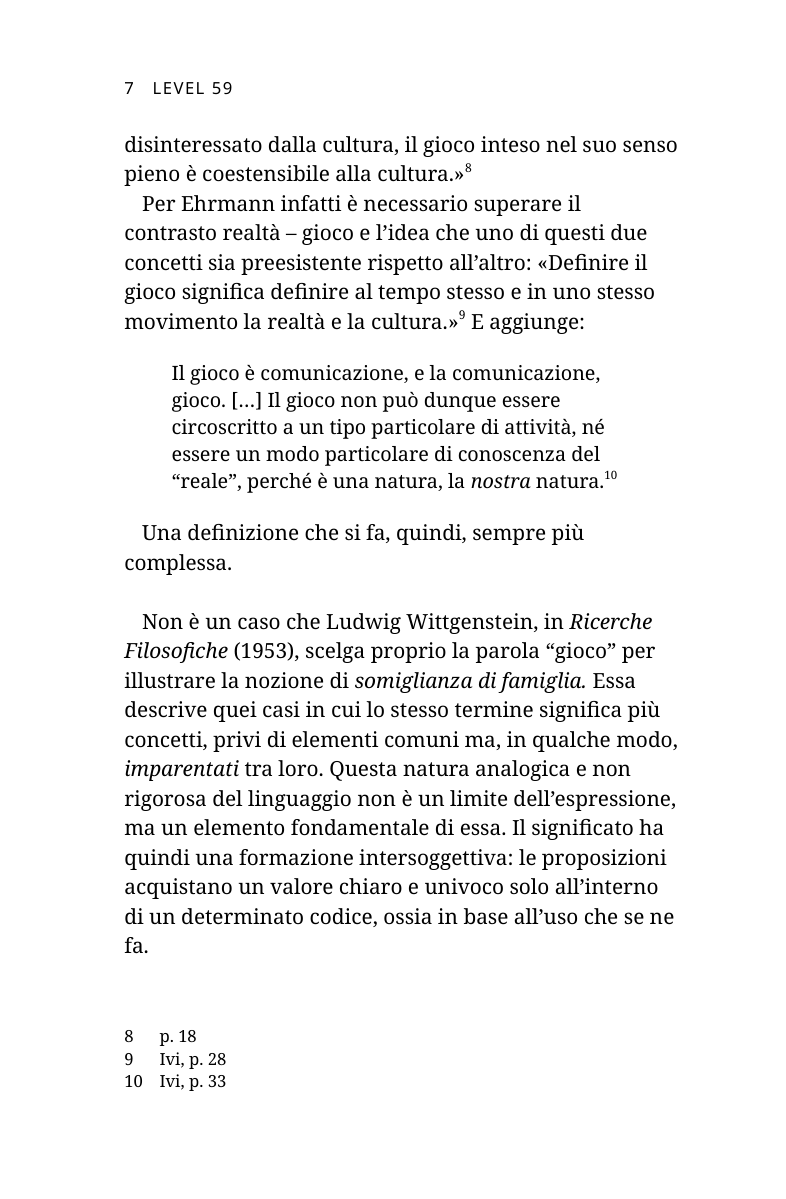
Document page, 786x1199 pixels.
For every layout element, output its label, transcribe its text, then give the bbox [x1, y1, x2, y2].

text Ivi, p. 28 [124, 1047, 679, 1070]
text Non è un caso che Ludwig Wittgenstein, in Ricerche Filosofiche (1953), scelga proprio la parola “gioco” per illustrare la nozione di somiglianza di famiglia. Essa descrive quei casi in cui lo stesso termine significa più concetti, privi di elementi comuni ma, in qualche modo, imparentati tra loro. Questa natura analogica e non rigorosa del linguaggio non è un limite dell’espressione, ma un elemento fondamentale di essa. Il significato ha quindi una formazione intersoggettiva: le proposizioni acquistano un valore chiaro e univoco solo all’interno di un determinato codice, ossia in base all’uso che se ne fa. [124, 606, 679, 960]
text Il gioco è comunicazione, e la comunicazione, gioco. […] Il gioco non può dunque essere circoscritto a un tipo particolare di attività, né essere un modo particolare di conoscenza del “reale”, perché è una natura, la nostra natura. [171, 359, 632, 494]
text Ivi, p. 33 [124, 1070, 679, 1093]
text Una definizione che si fa, quindi, sempre più complessa. [124, 517, 679, 576]
text p. 18 [124, 1024, 679, 1047]
text disinteressato dalla cultura, il gioco inteso nel suo senso pieno è coestensibile alla cultura.» [124, 129, 679, 188]
text Per Ehrmann infatti è necessario superare il contrasto realtà – gioco e l’idea che uno di questi due concetti sia preesistente rispetto all’altro: «Definire il gioco significa definire al tempo stesso e in uno stesso movimento la realtà e la cultura.» E aggiunge: [124, 188, 679, 335]
